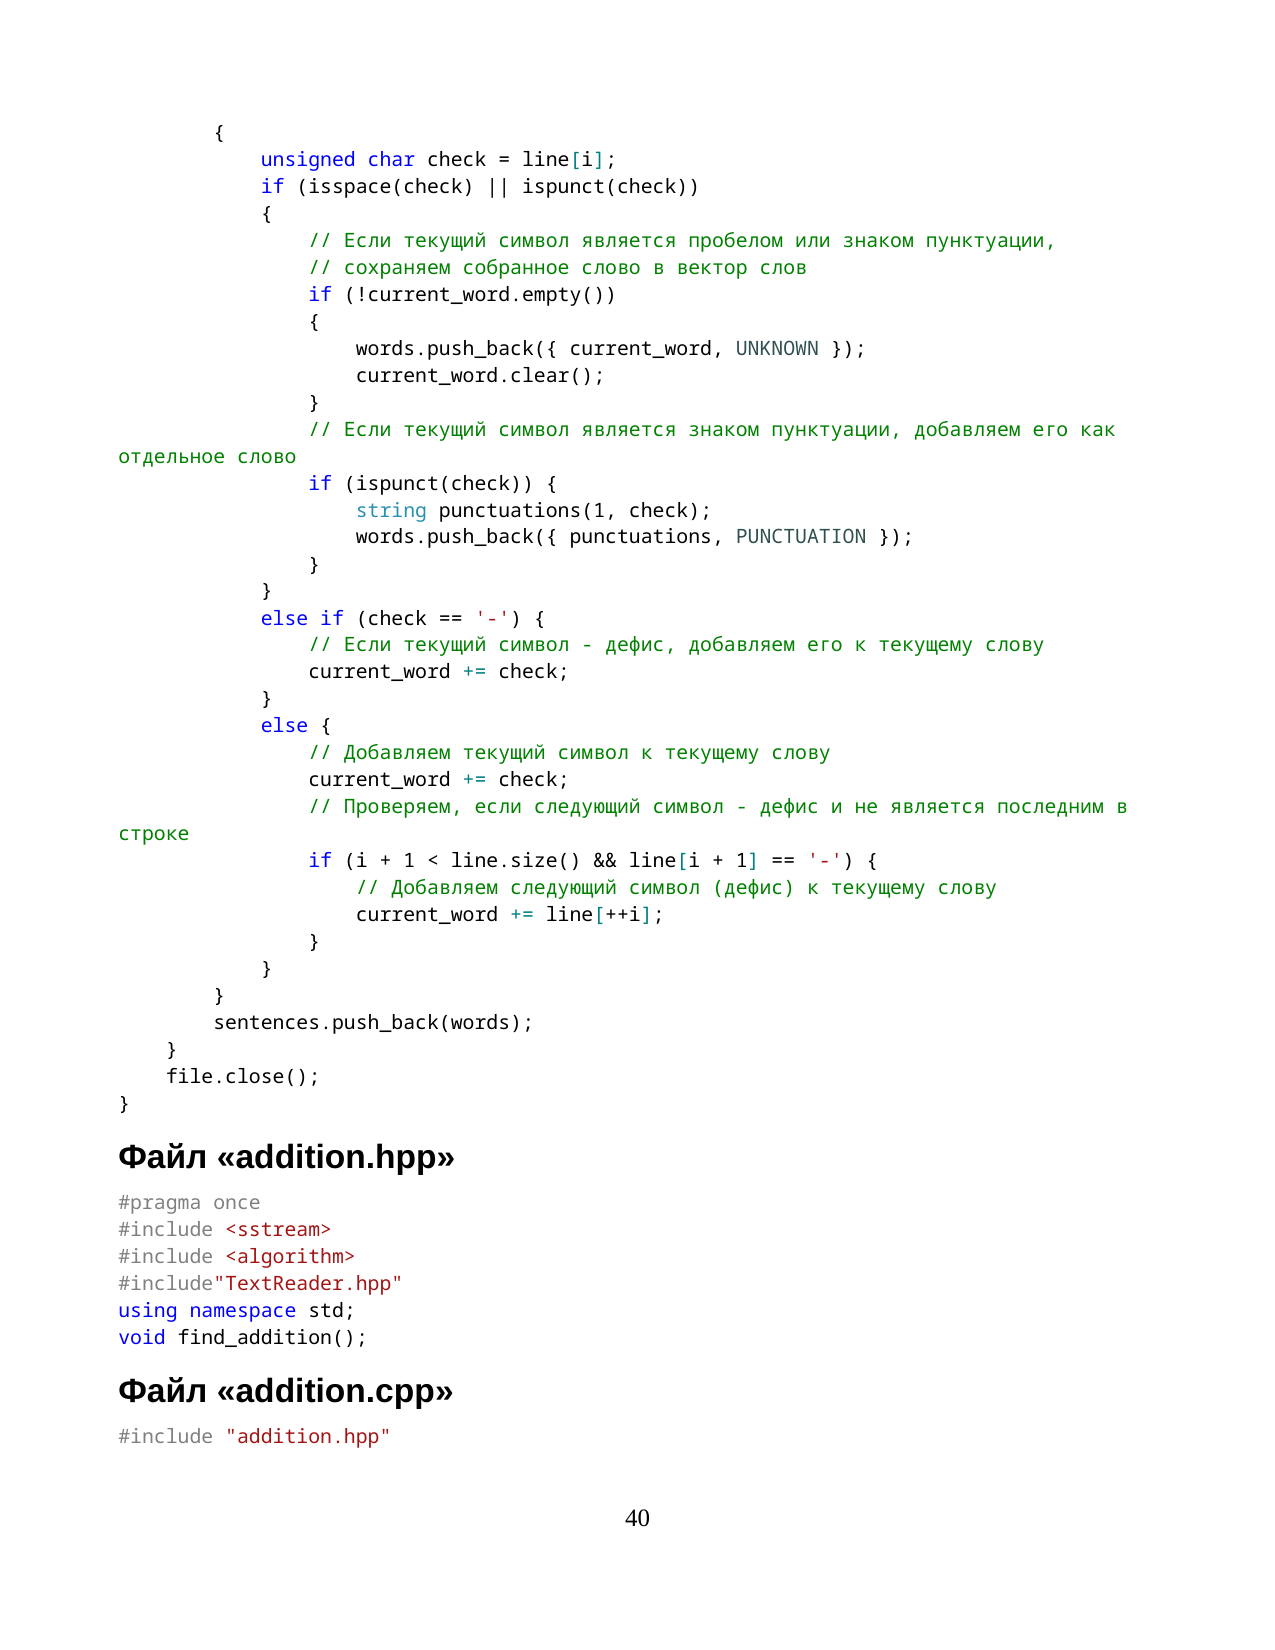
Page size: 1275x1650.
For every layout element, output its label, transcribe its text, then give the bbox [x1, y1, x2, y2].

text { [118, 199, 1157, 226]
text } [118, 550, 1157, 577]
text current_word += line[++i]; [118, 901, 1157, 927]
text if (!current_word.empty()) [118, 280, 1157, 307]
text file.close(); [118, 1062, 1157, 1089]
text // сохраняем собранное слово в вектор слов [118, 253, 1157, 280]
text #include <sstream> [118, 1215, 1157, 1242]
text void find_addition(); [118, 1323, 1157, 1350]
subtitle Файл «addition.сpp» [118, 1371, 1157, 1410]
text #include "addition.hpp" [118, 1422, 1157, 1449]
text } [118, 954, 1157, 981]
text #include <algorithm> [118, 1242, 1157, 1269]
text string punctuations(1, check); [118, 496, 1157, 523]
text { [118, 307, 1157, 334]
text if (i + 1 < line.size() && line[i + 1] == '-') { [118, 847, 1157, 873]
text } [118, 577, 1157, 604]
subtitle Файл «addition.hpp» [118, 1137, 1157, 1176]
text sentences.push_back(words); [118, 1008, 1157, 1035]
text current_word.clear(); [118, 361, 1157, 388]
text unsigned char check = line[i]; [118, 145, 1157, 172]
text } [118, 1089, 1157, 1116]
text #pragma once [118, 1188, 1157, 1215]
text // Если текущий символ является пробелом или знаком пунктуации, [118, 226, 1157, 253]
text current_word += check; [118, 658, 1157, 685]
text current_word += check; [118, 766, 1157, 793]
text } [118, 1035, 1157, 1062]
text if (ispunct(check)) { [118, 469, 1157, 496]
text // Добавляем следующий символ (дефис) к текущему слову [118, 873, 1157, 901]
text words.push_back({ punctuations, PUNCTUATION }); [118, 523, 1157, 550]
text // Если текущий символ - дефис, добавляем его к текущему слову [118, 631, 1157, 658]
text #include"TextReader.hpp" [118, 1269, 1157, 1296]
text } [118, 388, 1157, 415]
text } [118, 981, 1157, 1008]
text // Проверяем, если следующий символ - дефис и не является последним в строке [118, 793, 1157, 847]
text } [118, 685, 1157, 712]
text // Если текущий символ является знаком пунктуации, добавляем его как отдельное слово [118, 415, 1157, 469]
text else if (check == '-') { [118, 604, 1157, 631]
text words.push_back({ current_word, UNKNOWN }); [118, 334, 1157, 361]
text using namespace std; [118, 1296, 1157, 1323]
text if (isspace(check) || ispunct(check)) [118, 172, 1157, 199]
text // Добавляем текущий символ к текущему слову [118, 739, 1157, 766]
text else { [118, 712, 1157, 739]
text } [118, 927, 1157, 954]
text { [118, 118, 1157, 145]
